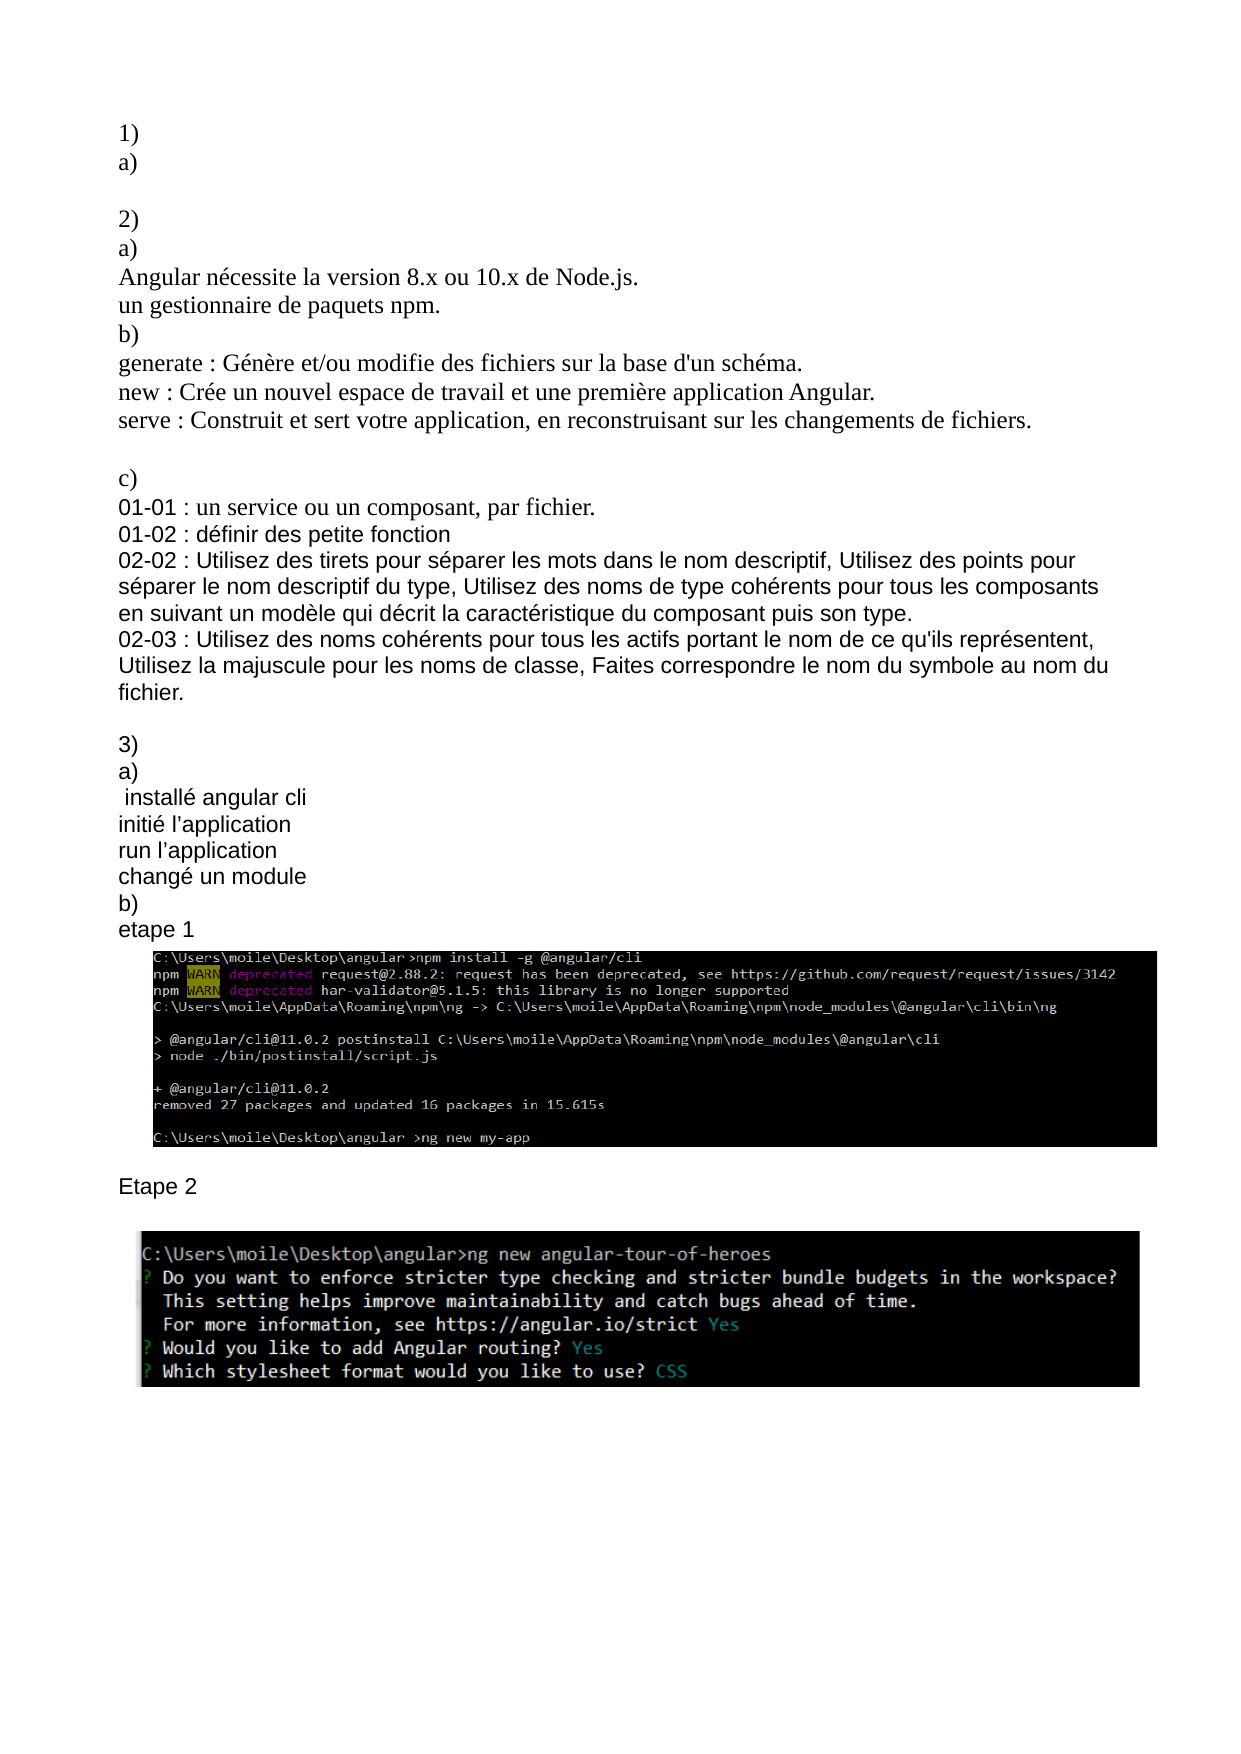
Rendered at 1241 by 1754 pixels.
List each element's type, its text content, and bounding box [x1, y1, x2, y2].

text b) [118, 319, 1122, 348]
text new : Crée un nouvel espace de travail et une première application Angular. [118, 377, 1122, 406]
text 02-02 : Utilisez des tirets pour séparer les mots dans le nom descriptif, Utilisez des points pour séparer le nom descriptif du type, Utilisez des noms de type cohérents pour tous les composants en suivant un modèle qui décrit la caractéristique du composant puis son type. [118, 547, 1122, 626]
text a) [118, 233, 1122, 262]
text changé un module [118, 863, 1122, 889]
text a) [118, 758, 1122, 784]
text 3) [118, 731, 1122, 758]
text 02-03 : Utilisez des noms cohérents pour tous les actifs portant le nom de ce qu'ils représentent, Utilisez la majuscule pour les noms de classe, Faites correspondre le nom du symbole au nom du fichier. [118, 626, 1122, 705]
text etape 1 [118, 916, 1122, 942]
text un gestionnaire de paquets npm. [118, 291, 1122, 319]
text run l’application [118, 837, 1122, 863]
text Angular nécessite la version 8.x ou 10.x de Node.js. [118, 262, 1122, 291]
text c) [118, 463, 1122, 492]
text 1) [118, 118, 1122, 147]
text serve : Construit et sert votre application, en reconstruisant sur les changements de fichiers. [118, 406, 1122, 434]
text a) [118, 147, 1122, 176]
picture [135, 1231, 1140, 1387]
text installé angular cli [118, 784, 1122, 811]
text b) [118, 889, 1122, 916]
text initié l’application [118, 811, 1122, 837]
text Etape 2 [118, 1173, 1122, 1199]
text 2) [118, 204, 1122, 233]
text generate : Génère et/ou modifie des fichiers sur la base d'un schéma. [118, 348, 1122, 377]
picture [153, 951, 1158, 1147]
text 01-01 : un service ou un composant, par fichier. [118, 492, 1122, 521]
text 01-02 : définir des petite fonction [118, 521, 1122, 547]
